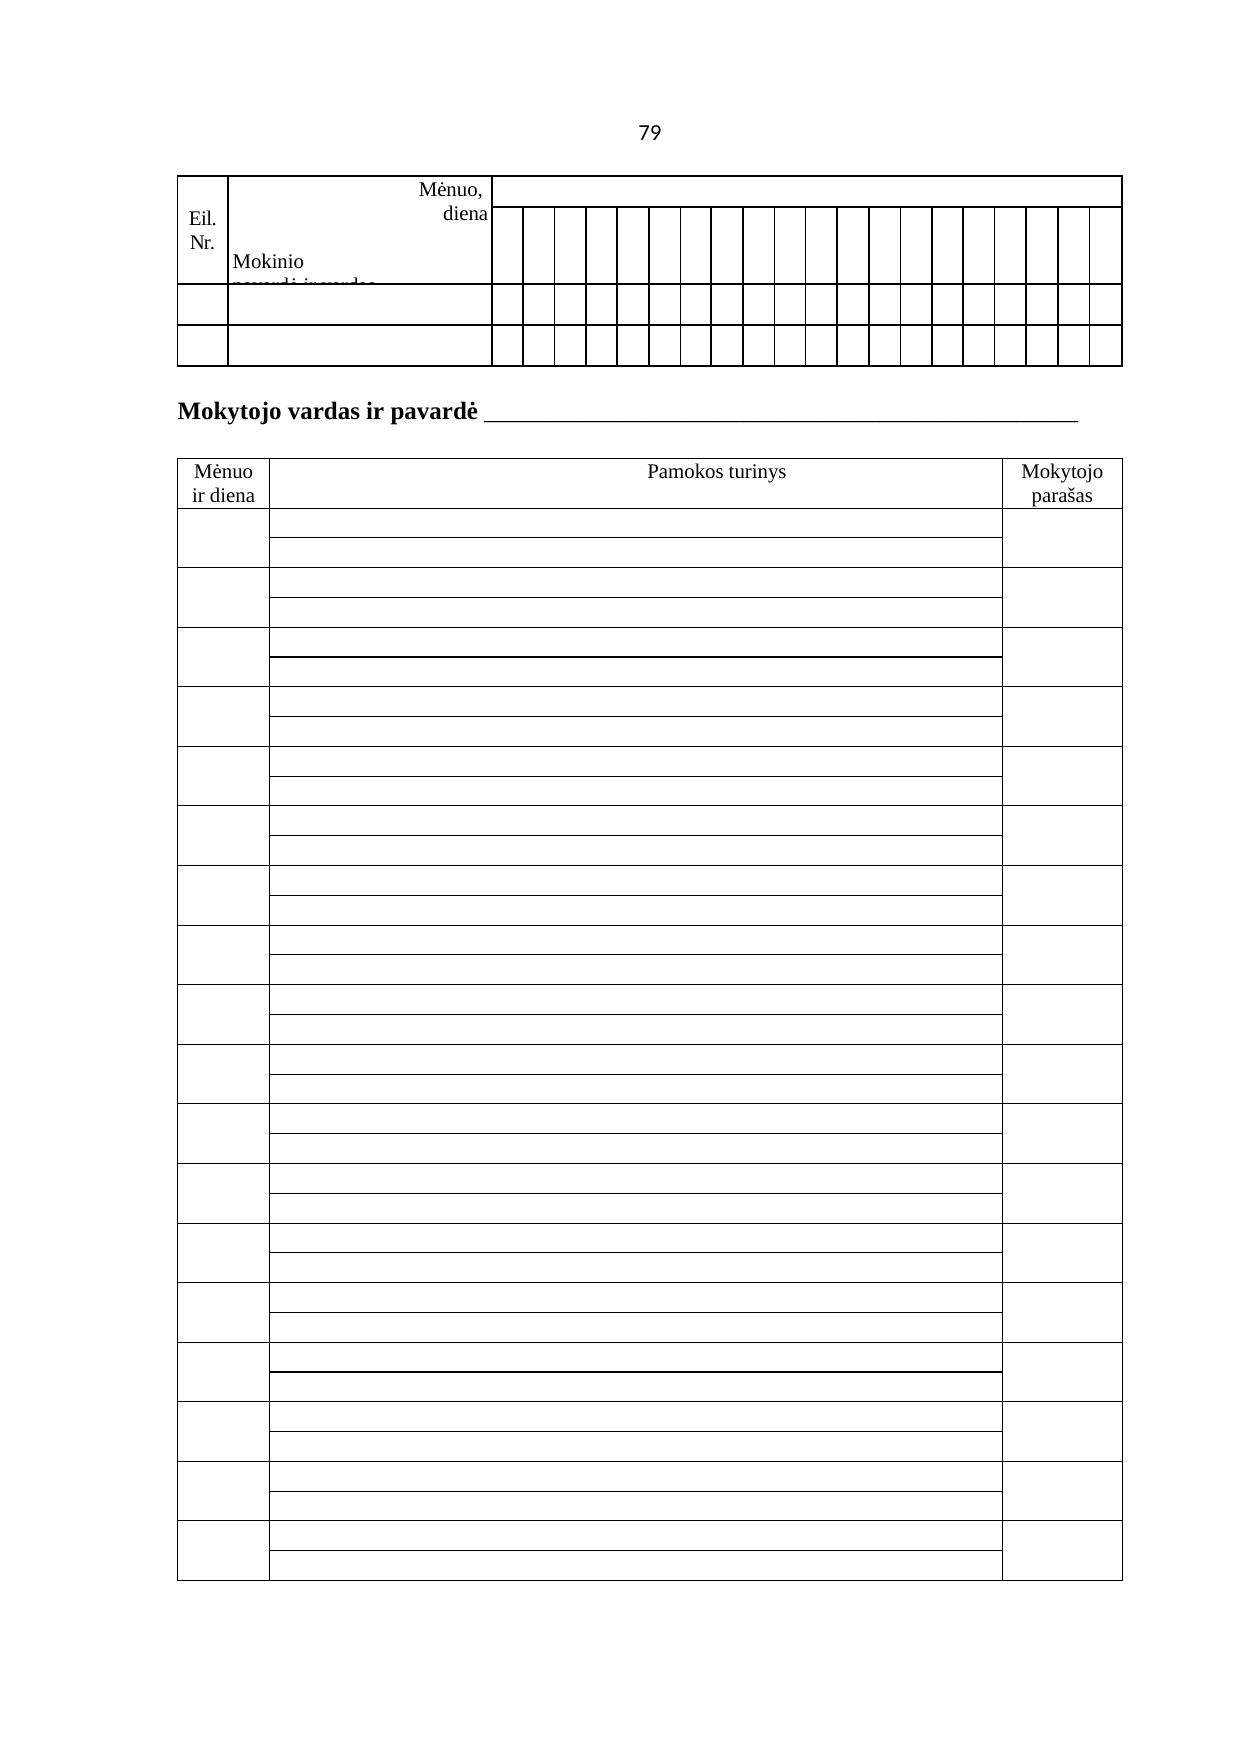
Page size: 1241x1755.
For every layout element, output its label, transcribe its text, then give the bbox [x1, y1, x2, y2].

table_cell [270, 1164, 1002, 1193]
table_cell [178, 747, 269, 805]
table_cell [270, 687, 1002, 716]
table_cell [990, 285, 994, 324]
table_cell [178, 1521, 269, 1580]
table_cell [555, 208, 585, 283]
table_cell [270, 1343, 1002, 1371]
table_cell [1085, 285, 1089, 324]
table_cell [801, 326, 805, 365]
table_cell [644, 285, 648, 324]
table_cell [178, 1402, 269, 1461]
table_cell [587, 208, 616, 283]
table_cell [270, 1432, 1002, 1461]
table_header Eil. Nr. [178, 177, 227, 283]
table_cell [270, 1104, 1002, 1133]
table_cell [864, 285, 868, 324]
table_cell [270, 747, 1002, 776]
table_cell [1003, 1521, 1122, 1580]
table_cell [1003, 1343, 1122, 1401]
table_cell [270, 717, 1002, 746]
table_cell [270, 1224, 1002, 1252]
table_cell [744, 208, 774, 283]
table_cell [178, 866, 269, 924]
table_cell [838, 208, 868, 283]
table_cell [178, 568, 269, 627]
table_header Mokytojo parašas [1003, 459, 1122, 507]
table_cell [896, 285, 900, 324]
table_cell [1003, 1164, 1122, 1222]
table_cell [178, 628, 269, 686]
table_cell [270, 658, 1002, 686]
table_cell [775, 208, 805, 283]
table_cell [270, 1462, 1002, 1491]
table_cell [995, 285, 999, 324]
table_cell [933, 208, 962, 283]
table_cell [270, 1492, 1002, 1520]
table_cell [1003, 1045, 1122, 1103]
table_cell [178, 1343, 269, 1401]
table_cell [270, 568, 1002, 597]
table_cell [270, 1521, 1002, 1550]
table_cell [270, 777, 1002, 805]
table_cell [270, 1015, 1002, 1044]
table_cell [270, 985, 1002, 1014]
table_cell [270, 509, 1002, 537]
table_cell [1003, 926, 1122, 984]
table_cell [270, 1402, 1002, 1431]
table_cell [550, 326, 554, 365]
table_cell [676, 326, 680, 365]
table_cell [270, 955, 1002, 984]
table_cell [270, 1134, 1002, 1163]
table_cell [1085, 326, 1089, 365]
table_cell [178, 1045, 269, 1103]
table_cell [270, 896, 1002, 924]
table_cell [770, 326, 774, 365]
table_cell [896, 326, 900, 365]
table_cell [676, 285, 680, 324]
table_cell [1090, 208, 1121, 283]
table_cell [178, 509, 269, 567]
table_cell [901, 208, 931, 283]
table_cell [681, 208, 710, 283]
table_cell [178, 1462, 269, 1520]
table_cell [1003, 1104, 1122, 1163]
table_cell [178, 806, 269, 865]
table_cell [555, 326, 559, 365]
table_cell [801, 285, 805, 324]
table_cell [270, 1253, 1002, 1282]
table_cell [1003, 687, 1122, 746]
table_cell [964, 208, 994, 283]
table_cell [1090, 285, 1094, 324]
table_cell [618, 208, 648, 283]
table_cell [650, 208, 680, 283]
table_cell [270, 1551, 1002, 1580]
table_cell [270, 538, 1002, 567]
table_cell [270, 926, 1002, 954]
table_cell [990, 326, 994, 365]
table_cell [1003, 985, 1122, 1044]
table_cell [270, 836, 1002, 865]
table_cell [270, 1313, 1002, 1342]
table_cell [1003, 1283, 1122, 1342]
table_cell [178, 985, 269, 1044]
table_cell [1003, 1224, 1122, 1282]
table_cell [178, 687, 269, 746]
text Mokytojo vardas ir pavardė [177, 396, 1122, 425]
table_cell [270, 1283, 1002, 1312]
table_cell [270, 1373, 1002, 1401]
table_cell [270, 1194, 1002, 1222]
table_cell [1090, 326, 1094, 365]
table_cell [864, 326, 868, 365]
table_cell [644, 326, 648, 365]
table_cell [806, 208, 836, 283]
table_cell [178, 1224, 269, 1282]
table_cell [270, 1045, 1002, 1073]
table_cell [1003, 628, 1122, 686]
table_header Mėnuo ir diena [178, 459, 269, 507]
table_cell [178, 926, 269, 984]
table_cell [1003, 747, 1122, 805]
table_cell [550, 285, 554, 324]
table_cell [1003, 509, 1122, 567]
table_cell [870, 208, 900, 283]
table_cell [178, 1164, 269, 1222]
table_cell [775, 285, 779, 324]
table_cell [1003, 806, 1122, 865]
table_cell [270, 628, 1002, 656]
table_cell [770, 285, 774, 324]
table_cell [270, 598, 1002, 627]
table_cell [1059, 208, 1089, 283]
table_cell [1003, 1462, 1122, 1520]
table_cell [270, 1075, 1002, 1103]
table_cell [995, 208, 1025, 283]
table_cell [178, 1283, 269, 1342]
table_cell [1003, 568, 1122, 627]
table_cell [995, 326, 999, 365]
table_cell [178, 1104, 269, 1163]
table_header Pamokos turinys [270, 459, 1002, 507]
table_cell [1027, 208, 1057, 283]
table_cell [712, 208, 742, 283]
table_cell [1003, 1402, 1122, 1461]
table_cell [270, 866, 1002, 895]
table_cell [493, 208, 522, 283]
table_cell [270, 806, 1002, 835]
table_cell [1003, 866, 1122, 924]
table_cell [555, 285, 559, 324]
table_cell [775, 326, 779, 365]
table_cell [524, 208, 554, 283]
